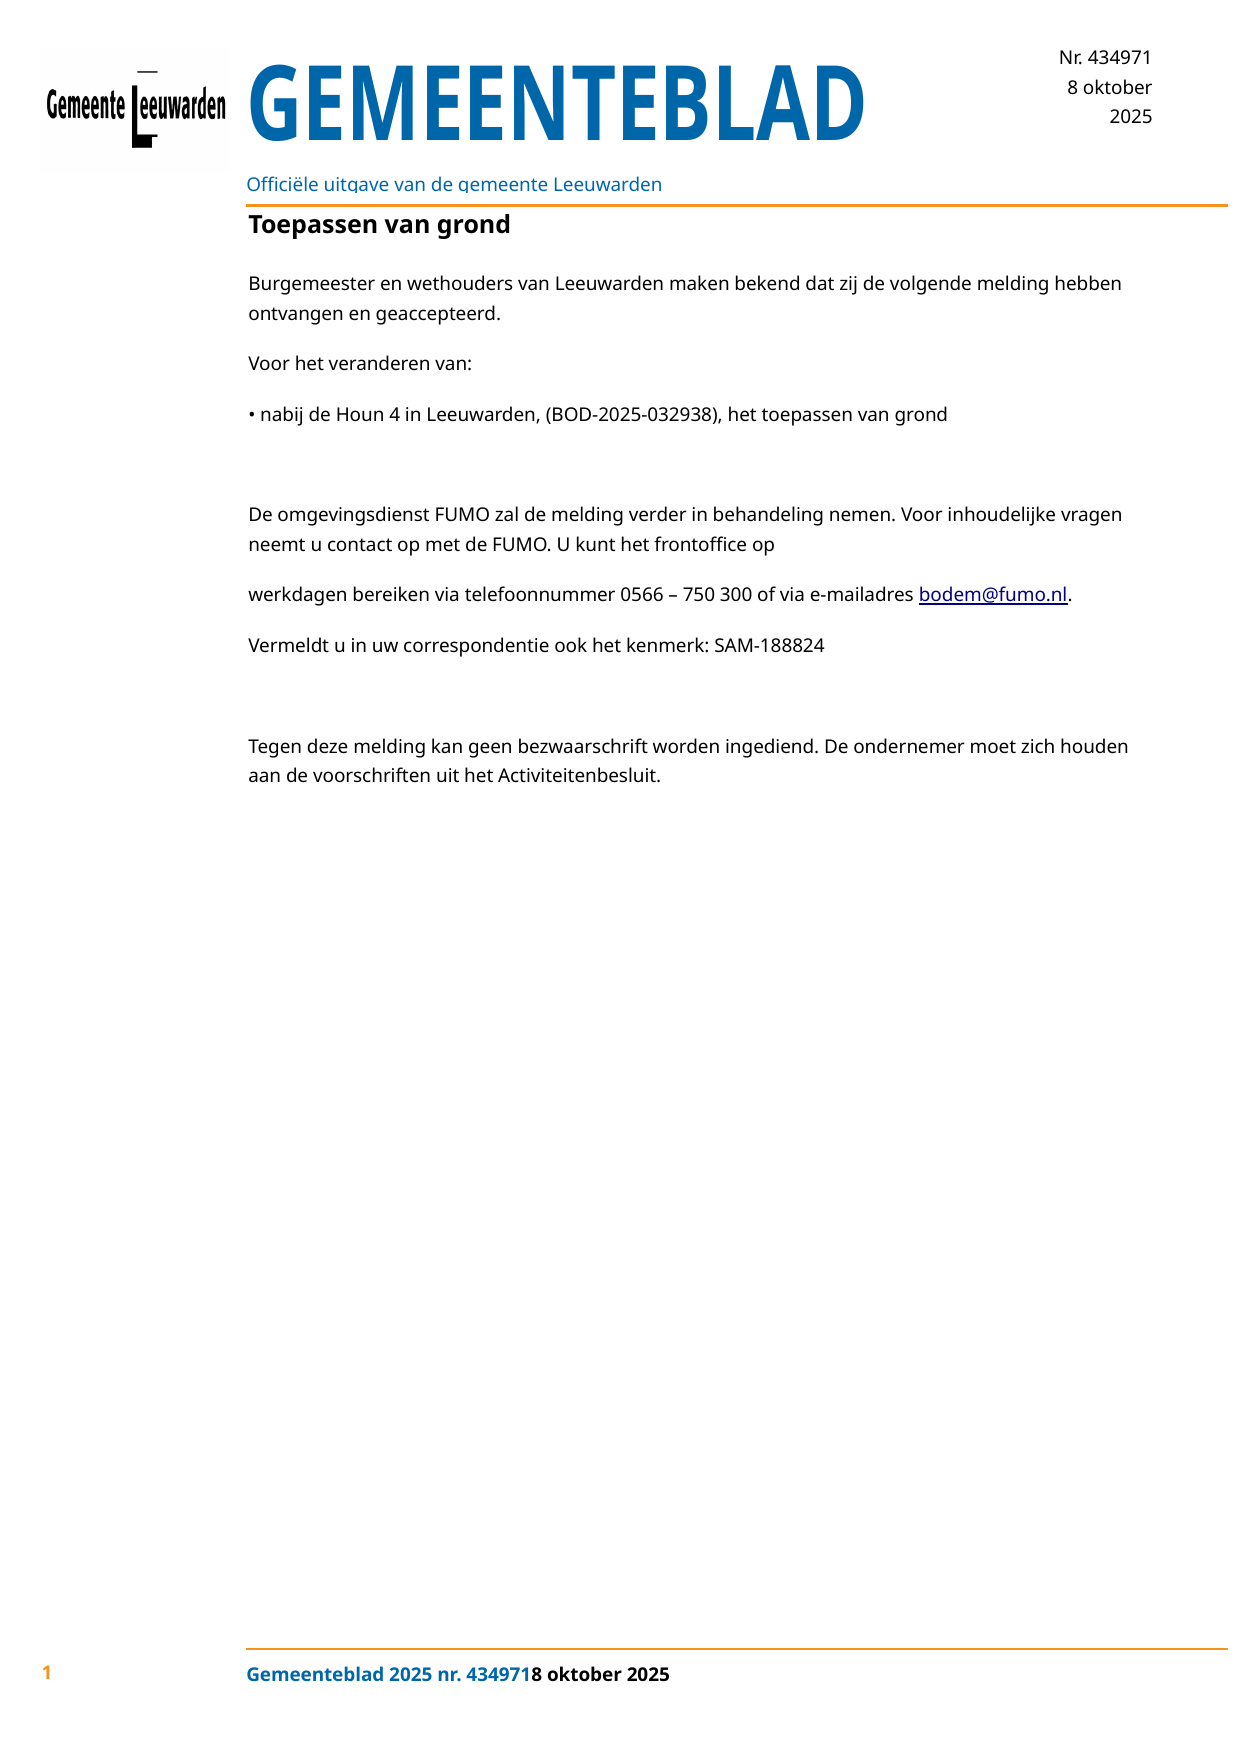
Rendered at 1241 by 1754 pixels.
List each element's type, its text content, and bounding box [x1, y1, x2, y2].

text De omgevingsdienst FUMO zal de melding verder in behandeling nemen. Voor inhoudelijke vragen neemt u contact op met de FUMO. U kunt het frontoffice op [248, 502, 1152, 557]
text werkdagen bereiken via telefoonnummer 0566 – 750 300 of via e-mailadres bodem@fumo.nl. [248, 582, 1152, 607]
text Burgemeester en wethouders van Leeuwarden maken bekend dat zij de volgende melding hebben ontvangen en geaccepteerd. [248, 270, 1152, 326]
text Tegen deze melding kan geen bezwaarschrift worden ingediend. De ondernemer moet zich houden aan de voorschriften uit het Activiteitenbesluit. [248, 733, 1152, 788]
text Vermeldt u in uw correspondentie ook het kenmerk: SAM-188824 [248, 632, 1152, 658]
picture [41, 47, 231, 172]
text Toepassen van grond [248, 207, 1152, 241]
text • nabij de Houn 4 in Leeuwarden, (BOD-2025-032938), het toepassen van grond [248, 401, 1152, 426]
text Voor het veranderen van: [248, 350, 1152, 376]
